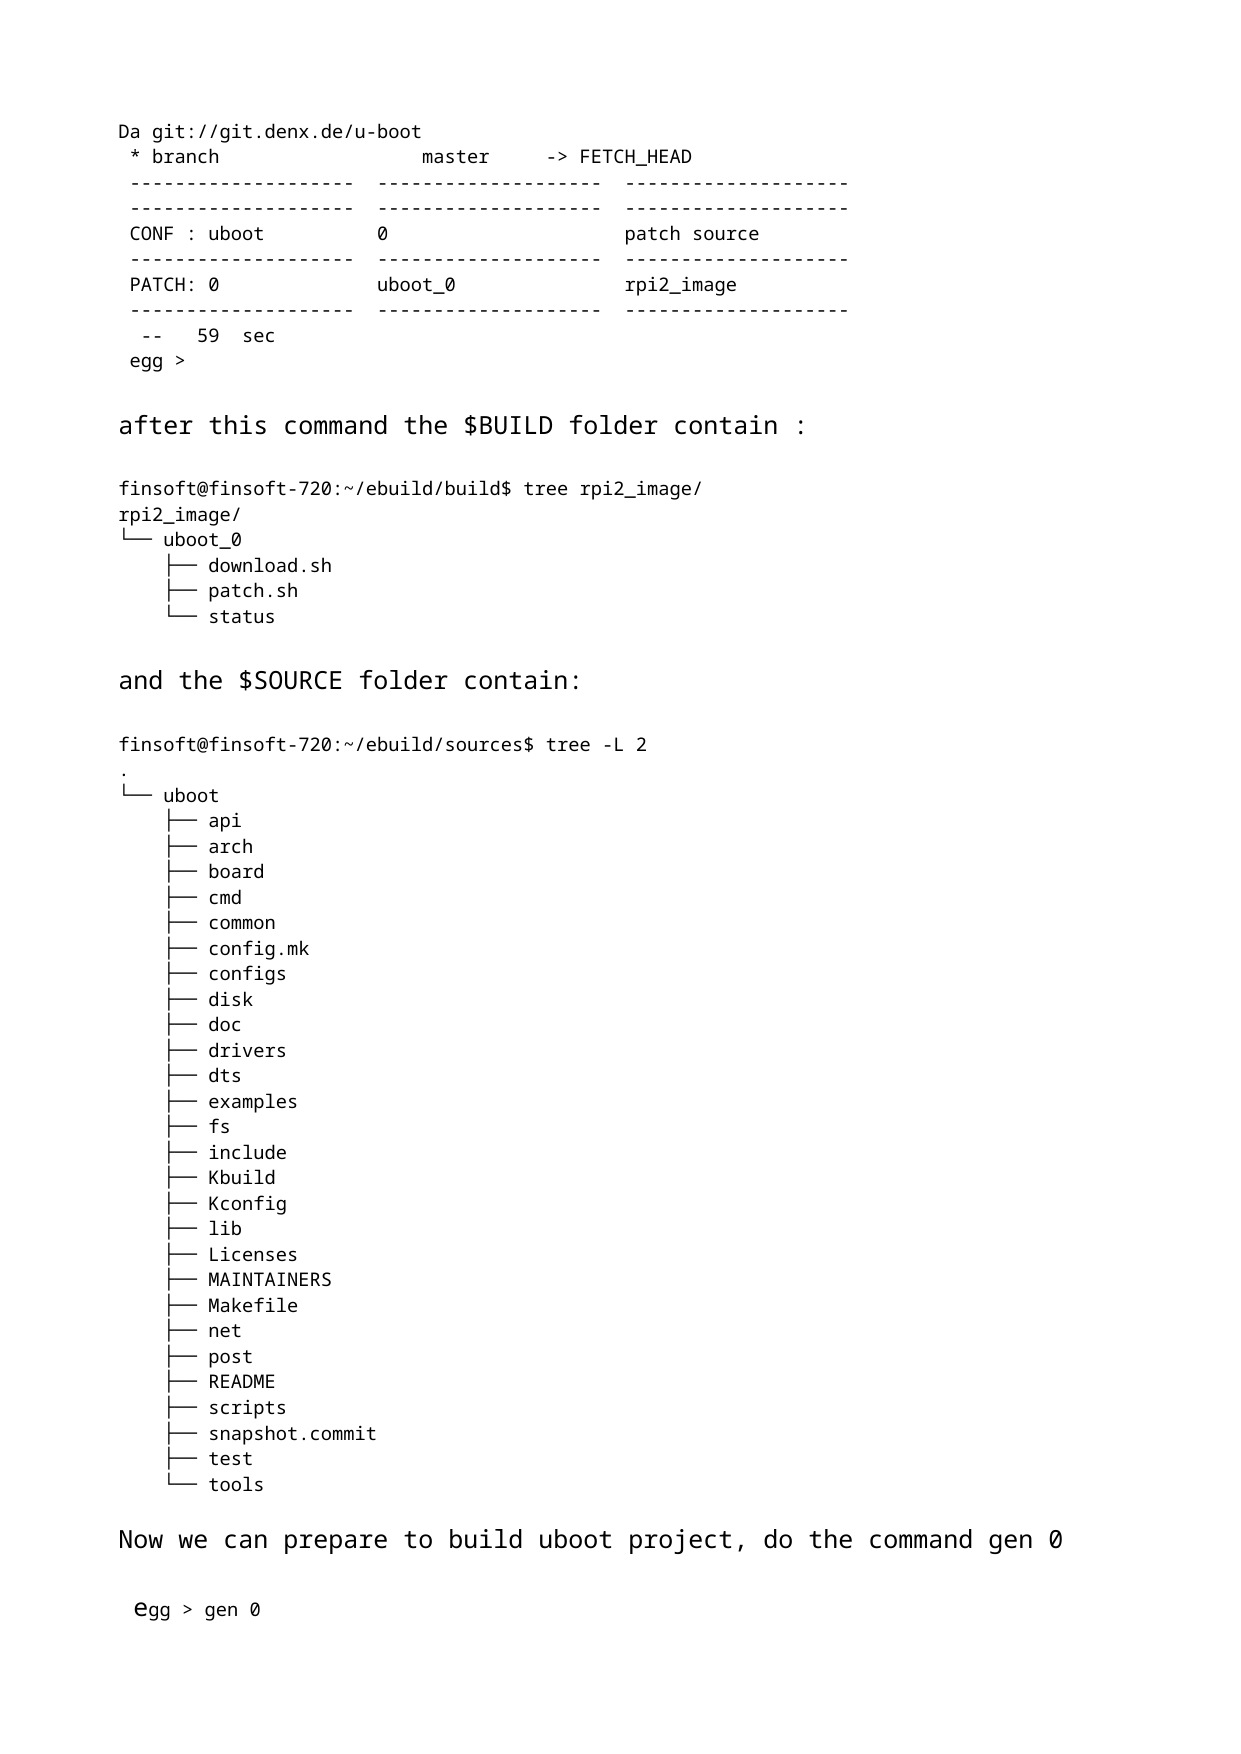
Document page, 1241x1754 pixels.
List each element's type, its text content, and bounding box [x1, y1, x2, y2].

text ├── include [118, 1139, 1122, 1165]
text ├── api [118, 807, 1122, 833]
text ├── post [118, 1343, 1122, 1369]
text ├── configs [118, 961, 1122, 986]
text . [118, 756, 1122, 782]
text finsoft@finsoft-720:~/ebuild/build$ tree rpi2_image/ [118, 476, 1122, 501]
text * branch master -> FETCH_HEAD [118, 144, 1122, 169]
text └── uboot [118, 782, 1122, 807]
text ├── board [118, 858, 1122, 884]
text after this command the $BUILD folder contain : [118, 407, 1122, 441]
text ├── config.mk [118, 935, 1122, 961]
text Da git://git.denx.de/u-boot [118, 118, 1122, 144]
text ├── download.sh [118, 552, 1122, 578]
text └── status [118, 603, 1122, 629]
text ├── snapshot.commit [118, 1420, 1122, 1445]
text ├── scripts [118, 1394, 1122, 1420]
text ├── fs [118, 1114, 1122, 1139]
text CONF : uboot 0 patch source [118, 220, 1122, 246]
text └── tools [118, 1471, 1122, 1496]
text ├── test [118, 1445, 1122, 1471]
text ├── MAINTAINERS [118, 1267, 1122, 1292]
text ├── Kbuild [118, 1165, 1122, 1190]
text PATCH: 0 uboot_0 rpi2_image [118, 271, 1122, 297]
text Now we can prepare to build uboot project, do the command gen 0 [118, 1522, 1122, 1556]
text ├── common [118, 909, 1122, 935]
text -------------------- -------------------- -------------------- [118, 297, 1122, 322]
text ├── Kconfig [118, 1190, 1122, 1216]
text -------------------- -------------------- -------------------- [118, 246, 1122, 271]
text egg > [118, 348, 1122, 373]
text -------------------- -------------------- -------------------- [118, 169, 1122, 195]
text ├── Makefile [118, 1292, 1122, 1318]
text ├── Licenses [118, 1241, 1122, 1267]
text ├── examples [118, 1088, 1122, 1114]
text ├── drivers [118, 1037, 1122, 1063]
text ├── net [118, 1318, 1122, 1343]
text └── uboot_0 [118, 527, 1122, 552]
text ├── dts [118, 1063, 1122, 1088]
text ├── lib [118, 1216, 1122, 1241]
text egg > gen 0 [118, 1590, 1122, 1624]
text -- 59 sec [118, 322, 1122, 348]
text ├── README [118, 1369, 1122, 1394]
text rpi2_image/ [118, 501, 1122, 527]
text ├── disk [118, 986, 1122, 1012]
text and the $SOURCE folder contain: [118, 663, 1122, 697]
text ├── arch [118, 833, 1122, 858]
text ├── cmd [118, 884, 1122, 909]
text -------------------- -------------------- -------------------- [118, 195, 1122, 220]
text finsoft@finsoft-720:~/ebuild/sources$ tree -L 2 [118, 731, 1122, 756]
text ├── doc [118, 1012, 1122, 1037]
text ├── patch.sh [118, 578, 1122, 603]
